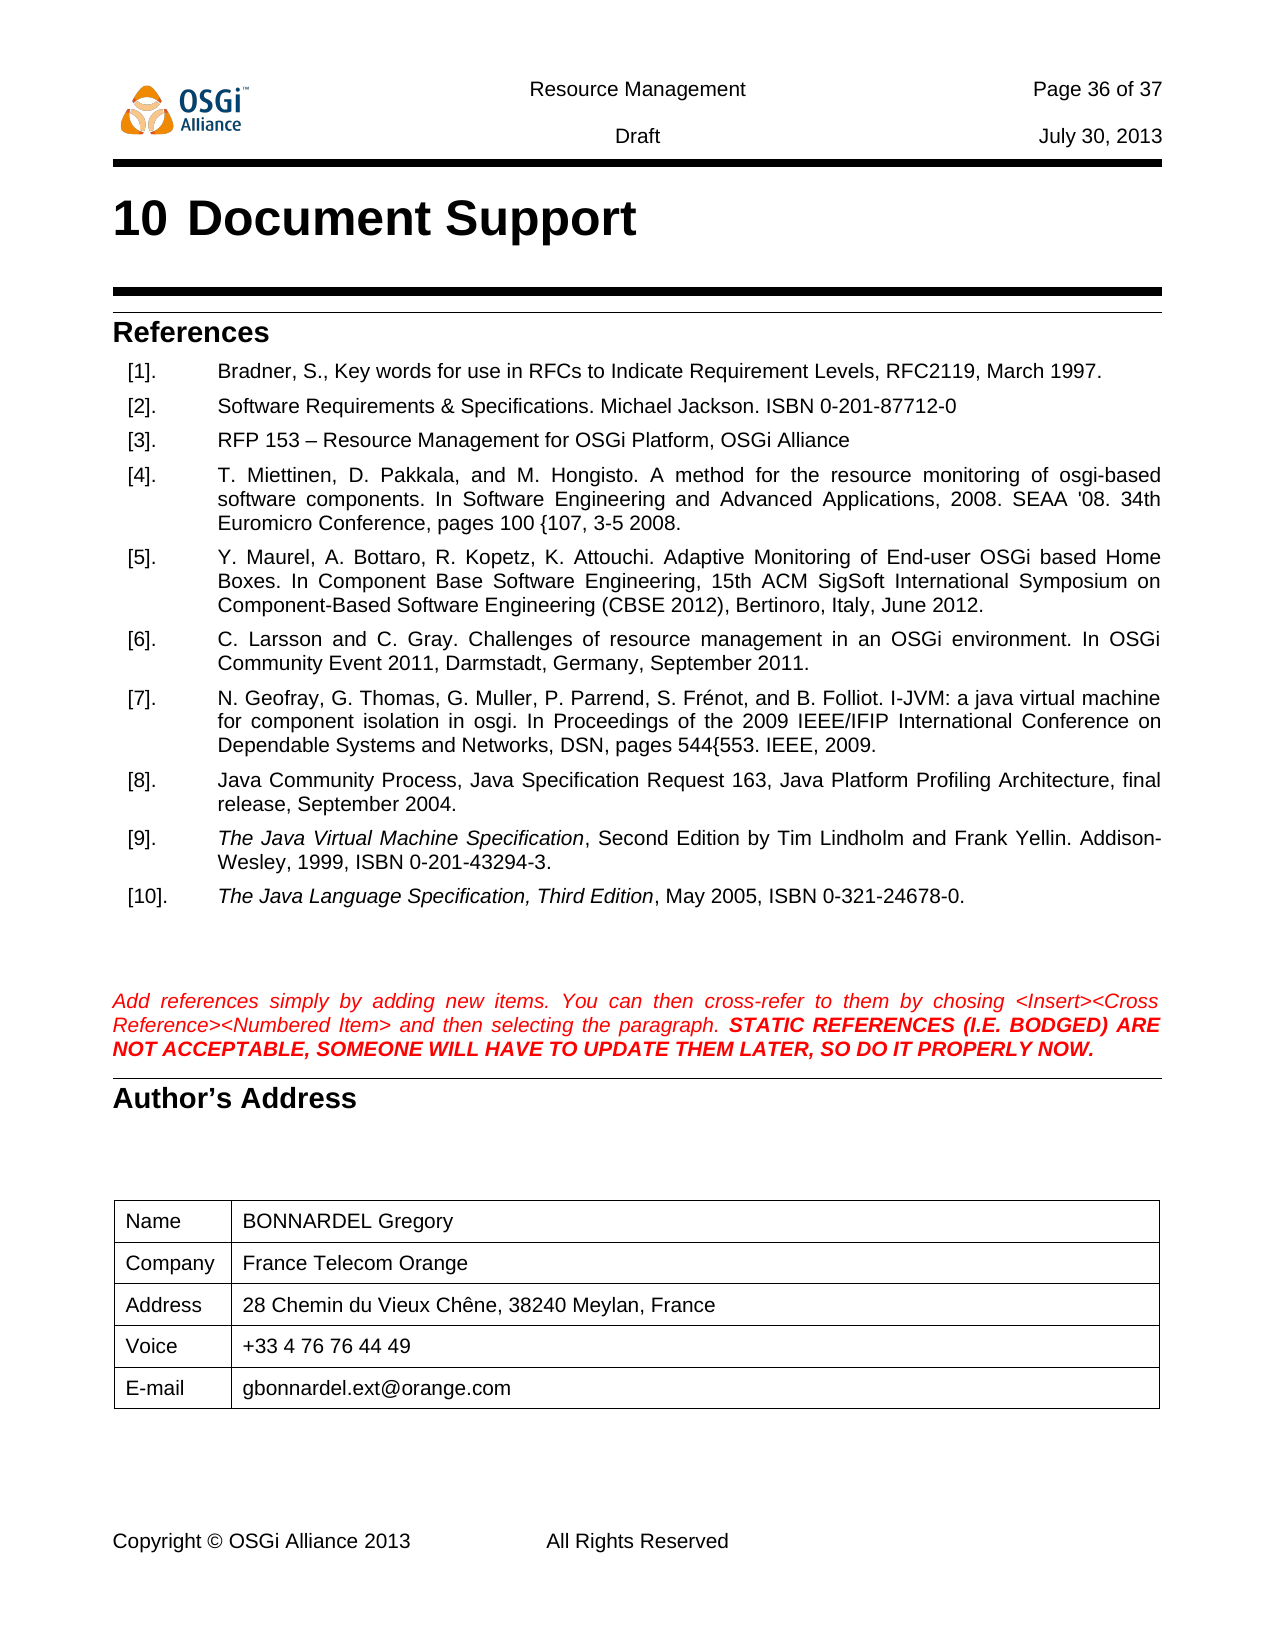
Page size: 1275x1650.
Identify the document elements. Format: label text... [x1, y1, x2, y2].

list Java Community Process, Java Specification Request 163, Java Platform Profiling Architecture, final release, September 2004. [127, 768, 1162, 816]
table_header BONNARDEL Gregory [232, 1201, 1159, 1242]
list The Java Language Specification, Third Edition, May 2005, ISBN 0-321-24678-0. [127, 884, 1162, 908]
list Bradner, S., Key words for use in RFCs to Indicate Requirement Levels, RFC2119, March 1997. [127, 359, 1162, 383]
subtitle Document Support [112, 160, 1162, 296]
table_cell gbonnardel.ext@orange.com [232, 1368, 1159, 1408]
subtitle References [112, 313, 1162, 349]
table_cell Address [115, 1284, 231, 1325]
picture [113, 78, 257, 142]
table_cell Voice [115, 1326, 231, 1367]
list T. Miettinen, D. Pakkala, and M. Hongisto. A method for the resource monitoring of osgi-based software components. In Software Engineering and Advanced Applications, 2008. SEAA '08. 34th Euromicro Conference, pages 100 {107, 3-5 2008. [127, 462, 1162, 534]
list The Java Virtual Machine Specification, Second Edition by Tim Lindholm and Frank Yellin. Addison-Wesley, 1999, ISBN 0-201-43294-3. [127, 826, 1162, 874]
list RFP 153 – Resource Management for OSGi Platform, OSGi Alliance [127, 428, 1162, 452]
table_header Name [115, 1201, 231, 1242]
list C. Larsson and C. Gray. Challenges of resource management in an OSGi environment. In OSGi Community Event 2011, Darmstadt, Germany, September 2011. [127, 627, 1162, 675]
table_cell 28 Chemin du Vieux Chêne, 38240 Meylan, France [232, 1284, 1159, 1325]
table_cell Company [115, 1243, 231, 1283]
text Add references simply by adding new items. You can then cross-refer to them by chosing <Insert><Cross Reference><Numbered Item> and then selecting the paragraph. STATIC REFERENCES (I.E. BODGED) ARE NOT ACCEPTABLE, SOMEONE WILL HAVE TO UPDATE THEM LATER, SO DO IT PROPERLY NOW. [112, 989, 1162, 1061]
subtitle Author’s Address [112, 1079, 1162, 1114]
table_cell +33 4 76 76 44 49 [232, 1326, 1159, 1367]
list N. Geofray, G. Thomas, G. Muller, P. Parrend, S. Frénot, and B. Folliot. I-JVM: a java virtual machine for component isolation in osgi. In Proceedings of the 2009 IEEE/IFIP International Conference on Dependable Systems and Networks, DSN, pages 544{553. IEEE, 2009. [127, 685, 1162, 757]
list Software Requirements & Specifications. Michael Jackson. ISBN 0-201-87712-0 [127, 394, 1162, 418]
table_cell E-mail [115, 1368, 231, 1408]
table_cell France Telecom Orange [232, 1243, 1159, 1283]
list Y. Maurel, A. Bottaro, R. Kopetz, K. Attouchi. Adaptive Monitoring of End-user OSGi based Home Boxes. In Component Base Software Engineering, 15th ACM SigSoft International Symposium on Component-Based Software Engineering (CBSE 2012), Bertinoro, Italy, June 2012. [127, 545, 1162, 617]
